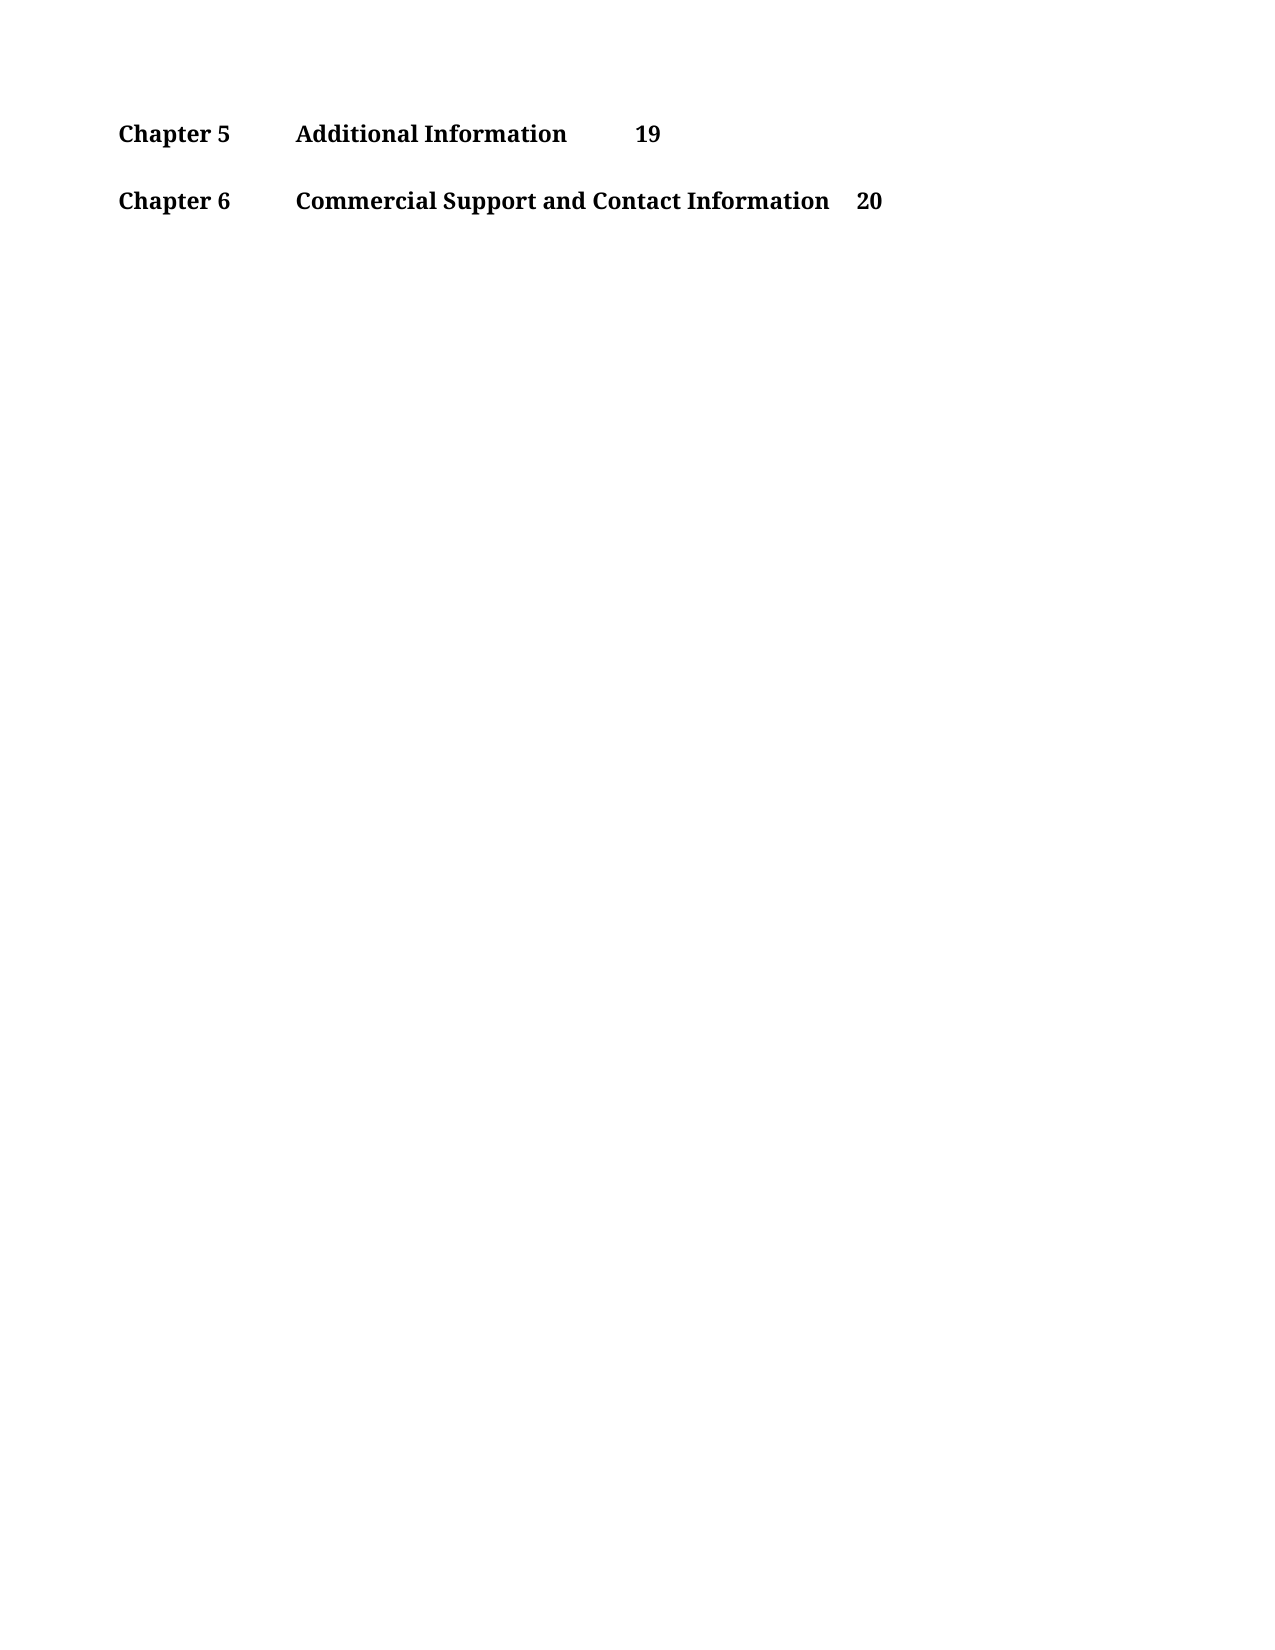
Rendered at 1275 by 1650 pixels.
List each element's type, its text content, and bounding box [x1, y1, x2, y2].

text Chapter 5 Additional Information 19 [118, 118, 1157, 149]
text Chapter 6 Commercial Support and Contact Information 20 [118, 185, 1157, 216]
